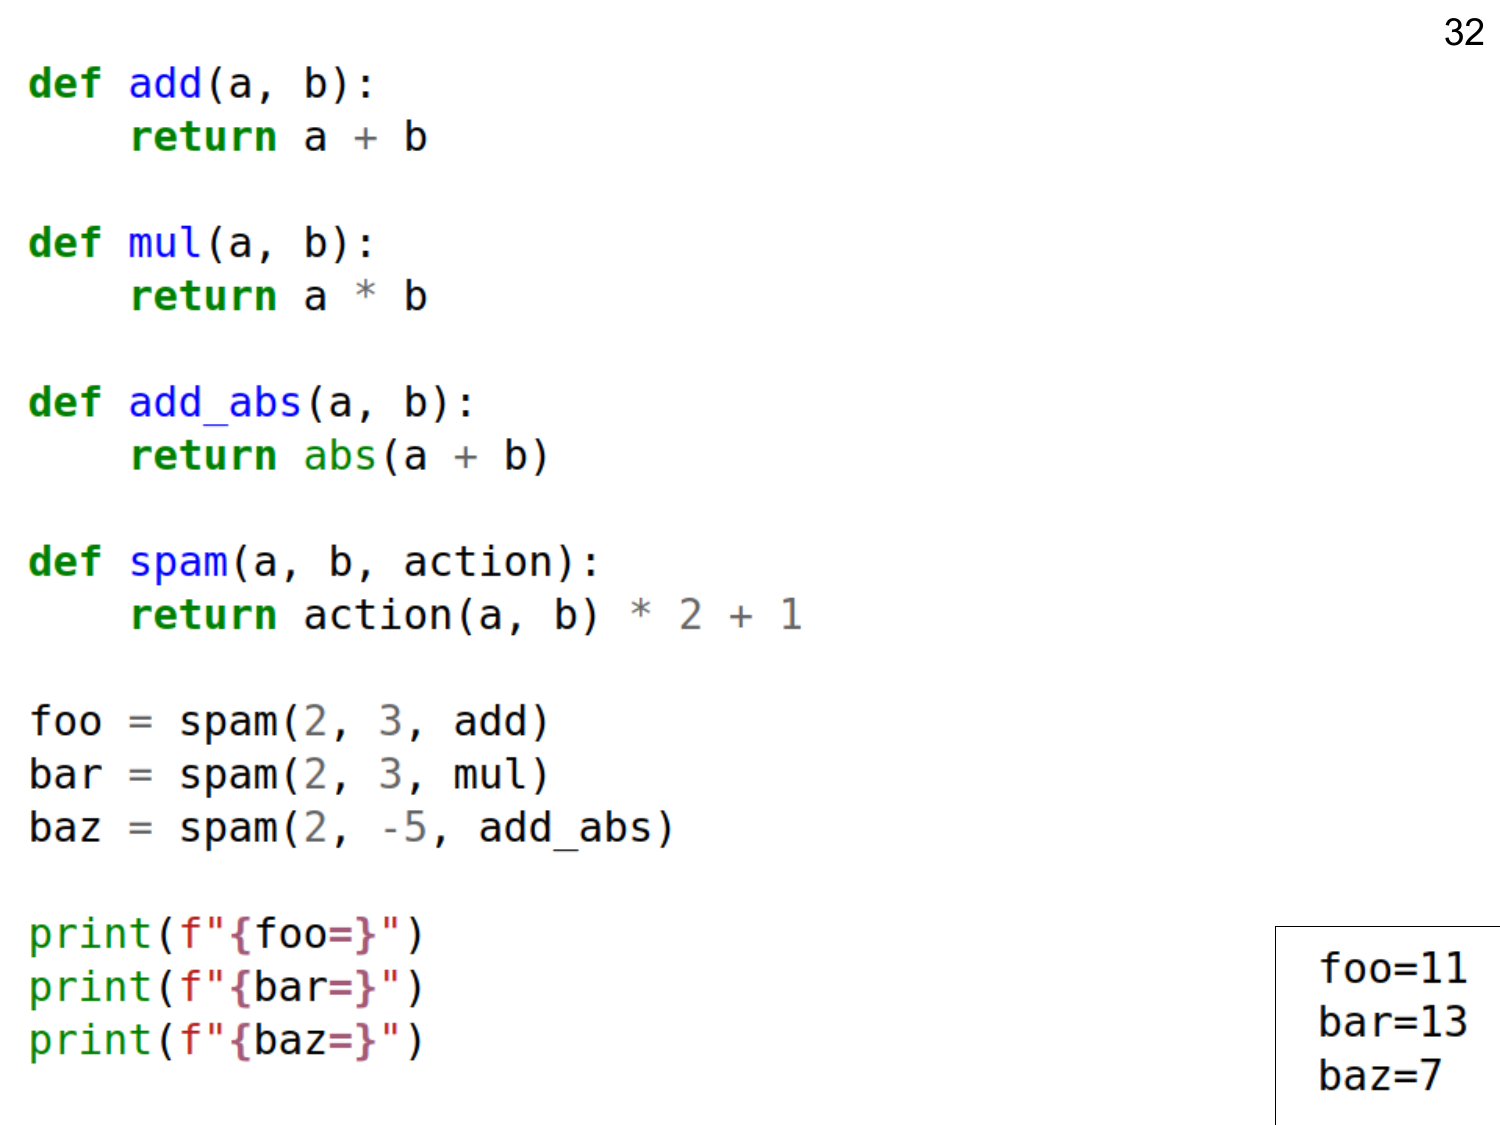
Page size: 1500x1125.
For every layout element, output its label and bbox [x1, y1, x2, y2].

picture [16, 51, 815, 1081]
picture [1310, 928, 1479, 1103]
